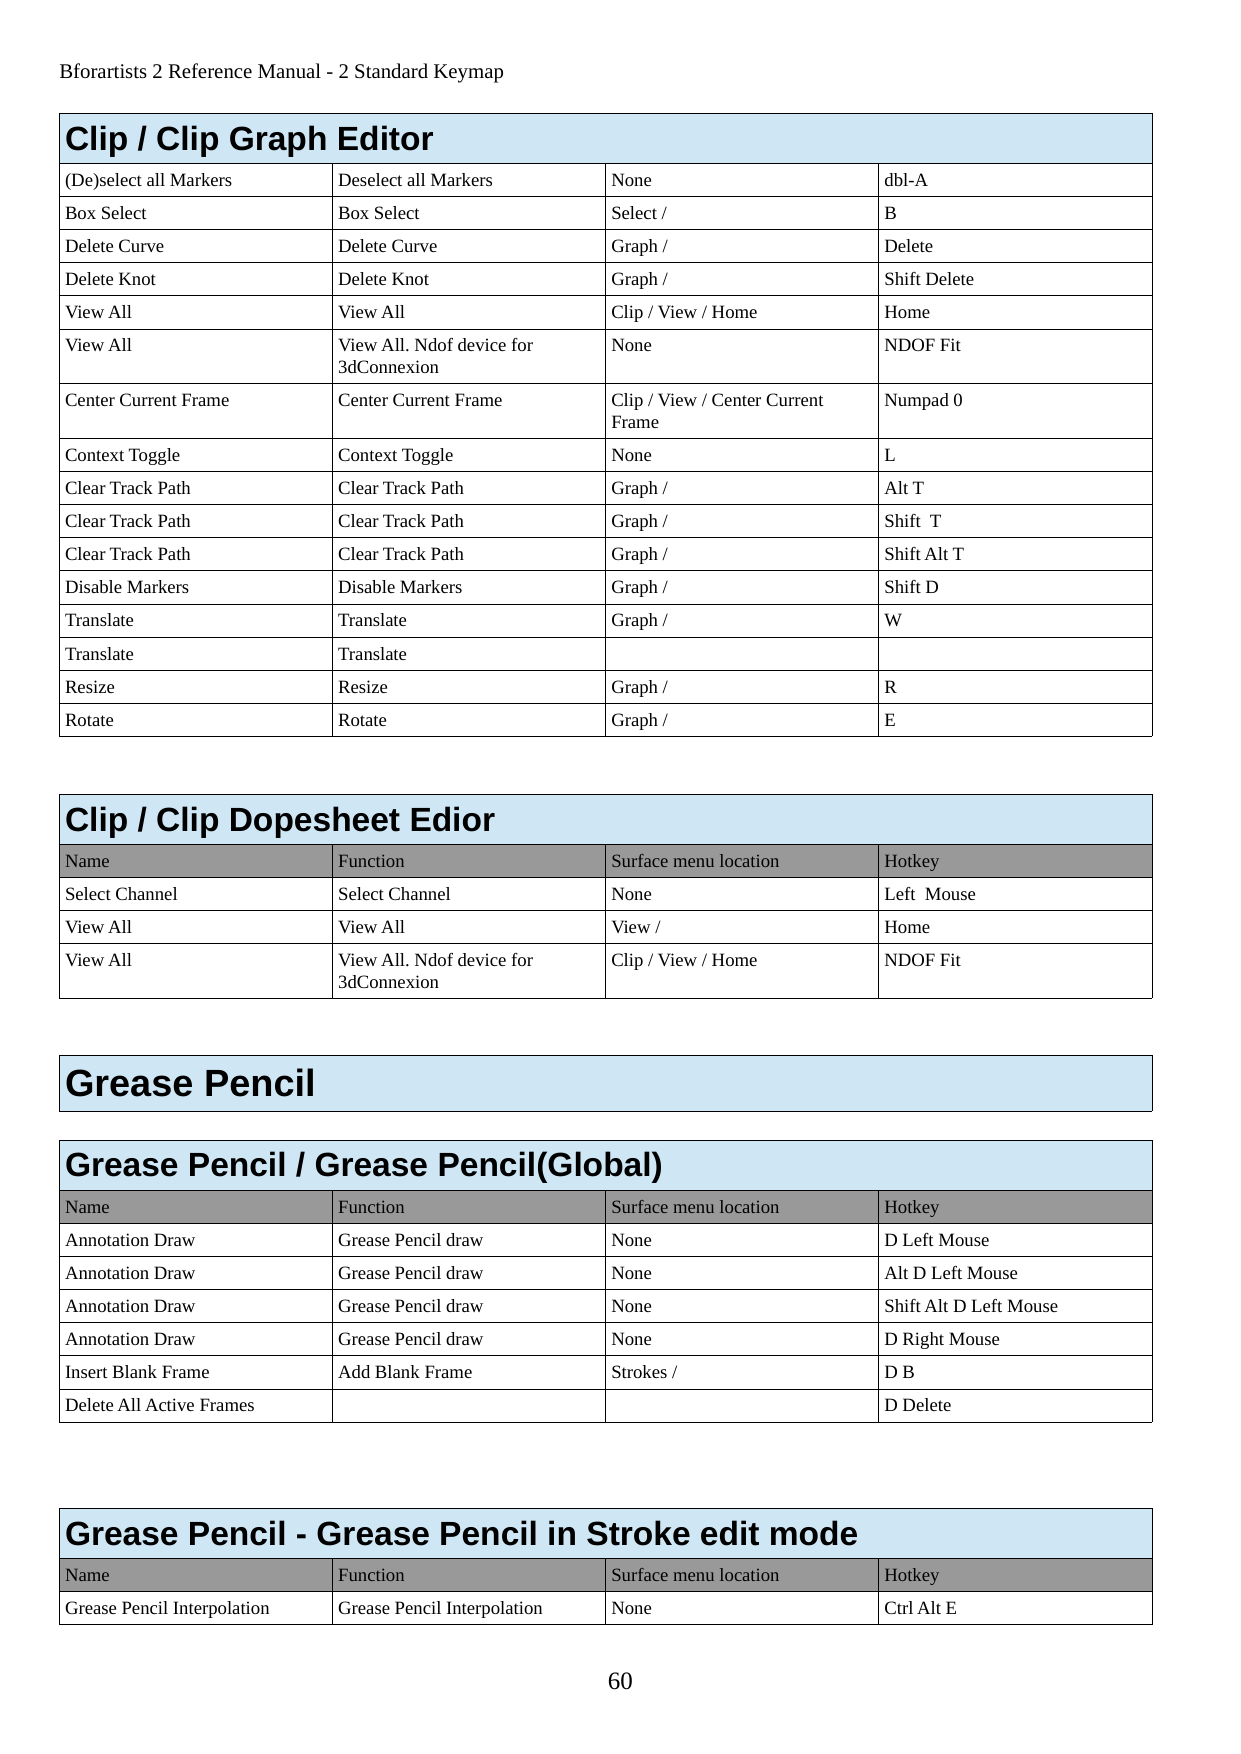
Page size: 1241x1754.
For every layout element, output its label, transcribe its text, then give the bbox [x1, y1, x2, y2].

table_cell Deselect all Markers [333, 164, 605, 196]
table_cell Name [60, 845, 332, 877]
table_cell Home [879, 911, 1152, 943]
table_cell Rotate [333, 704, 605, 736]
table_cell Annotation Draw [60, 1257, 332, 1289]
table_header Grease Pencil - Grease Pencil in Stroke edit mode [60, 1509, 1152, 1558]
table_cell R [879, 671, 1152, 703]
table_cell None [606, 1257, 878, 1289]
table_cell Alt T [879, 472, 1152, 504]
table_cell Clear Track Path [333, 505, 605, 537]
table_cell Translate [60, 605, 332, 637]
table_cell View All. Ndof device for 3dConnexion [333, 944, 605, 998]
table_cell Graph / [606, 704, 878, 736]
table_cell Name [60, 1559, 332, 1591]
table_cell Disable Markers [60, 571, 332, 603]
table_header Grease Pencil / Grease Pencil(Global) [60, 1141, 1152, 1190]
table_cell Disable Markers [333, 571, 605, 603]
table_cell Delete [879, 230, 1152, 262]
table_cell Graph / [606, 538, 878, 570]
table_cell Delete All Active Frames [60, 1390, 332, 1422]
table_cell Clip / View / Home [606, 944, 878, 998]
table_cell View All. Ndof device for 3dConnexion [333, 330, 605, 383]
table_cell Graph / [606, 605, 878, 637]
table_cell Context Toggle [60, 439, 332, 471]
table_cell Function [333, 1559, 605, 1591]
table_cell dbl-A [879, 164, 1152, 196]
table_cell Delete Curve [60, 230, 332, 262]
table_cell Shift T [879, 505, 1152, 537]
table_header Grease Pencil [60, 1056, 1152, 1111]
table_cell Clear Track Path [333, 472, 605, 504]
table_cell Grease Pencil Interpolation [333, 1592, 605, 1624]
table_cell None [606, 164, 878, 196]
table_cell Box Select [333, 197, 605, 229]
table_cell Grease Pencil draw [333, 1323, 605, 1355]
table_cell Ctrl Alt E [879, 1592, 1152, 1624]
table_cell Translate [333, 605, 605, 637]
table_cell Graph / [606, 505, 878, 537]
table_cell B [879, 197, 1152, 229]
table_cell None [606, 439, 878, 471]
table_cell Surface menu location [606, 1191, 878, 1223]
table_cell Rotate [60, 704, 332, 736]
table_cell (De)select all Markers [60, 164, 332, 196]
table_cell Name [60, 1191, 332, 1223]
table_cell [606, 1390, 878, 1422]
table_cell Alt D Left Mouse [879, 1257, 1152, 1289]
table_cell Select / [606, 197, 878, 229]
table_cell Home [879, 296, 1152, 328]
table_cell Center Current Frame [60, 384, 332, 438]
table_cell Shift Alt T [879, 538, 1152, 570]
table_cell Surface menu location [606, 1559, 878, 1591]
table_cell Resize [333, 671, 605, 703]
table_cell Hotkey [879, 1191, 1152, 1223]
table_cell Select Channel [60, 878, 332, 910]
table_cell Shift D [879, 571, 1152, 603]
table_cell Graph / [606, 263, 878, 295]
table_cell Clip / View / Home [606, 296, 878, 328]
table_cell Delete Knot [333, 263, 605, 295]
table_cell Shift Alt D Left Mouse [879, 1290, 1152, 1322]
table_cell Graph / [606, 230, 878, 262]
table_cell None [606, 1323, 878, 1355]
table_cell View / [606, 911, 878, 943]
table_cell Add Blank Frame [333, 1356, 605, 1388]
table_cell Hotkey [879, 845, 1152, 877]
table_header Clip / Clip Graph Editor [60, 114, 1152, 163]
table_cell Strokes / [606, 1356, 878, 1388]
table_header Clip / Clip Dopesheet Edior [60, 795, 1152, 844]
table_cell Shift Delete [879, 263, 1152, 295]
table_cell Annotation Draw [60, 1323, 332, 1355]
table_cell E [879, 704, 1152, 736]
table_cell View All [60, 330, 332, 383]
table_cell None [606, 1224, 878, 1256]
table_cell [333, 1390, 605, 1422]
table_cell NDOF Fit [879, 944, 1152, 998]
table_cell Delete Curve [333, 230, 605, 262]
table_cell Context Toggle [333, 439, 605, 471]
table_cell Function [333, 845, 605, 877]
table_cell D B [879, 1356, 1152, 1388]
table_cell Graph / [606, 671, 878, 703]
table_cell None [606, 1592, 878, 1624]
table_cell Numpad 0 [879, 384, 1152, 438]
table_cell Function [333, 1191, 605, 1223]
table_cell View All [60, 911, 332, 943]
table_cell Grease Pencil draw [333, 1257, 605, 1289]
table_cell Select Channel [333, 878, 605, 910]
table_cell View All [333, 911, 605, 943]
table_cell Translate [333, 638, 605, 670]
table_cell [879, 638, 1152, 670]
table_cell Translate [60, 638, 332, 670]
table_cell Resize [60, 671, 332, 703]
table_cell D Left Mouse [879, 1224, 1152, 1256]
table_cell Left Mouse [879, 878, 1152, 910]
table_cell Hotkey [879, 1559, 1152, 1591]
table_cell Annotation Draw [60, 1290, 332, 1322]
table_cell Graph / [606, 472, 878, 504]
table_cell Clear Track Path [333, 538, 605, 570]
table_cell View All [60, 296, 332, 328]
table_cell Clear Track Path [60, 538, 332, 570]
table_cell None [606, 1290, 878, 1322]
table_cell Clear Track Path [60, 505, 332, 537]
table_cell None [606, 878, 878, 910]
table_cell Grease Pencil draw [333, 1290, 605, 1322]
table_cell Insert Blank Frame [60, 1356, 332, 1388]
table_cell Annotation Draw [60, 1224, 332, 1256]
table_cell Surface menu location [606, 845, 878, 877]
table_cell [606, 638, 878, 670]
table_cell View All [333, 296, 605, 328]
table_cell D Delete [879, 1390, 1152, 1422]
table_cell Delete Knot [60, 263, 332, 295]
table_cell Grease Pencil Interpolation [60, 1592, 332, 1624]
table_cell Clip / View / Center Current Frame [606, 384, 878, 438]
table_cell L [879, 439, 1152, 471]
table_cell W [879, 605, 1152, 637]
table_cell Box Select [60, 197, 332, 229]
table_cell NDOF Fit [879, 330, 1152, 383]
table_cell None [606, 330, 878, 383]
table_cell D Right Mouse [879, 1323, 1152, 1355]
table_cell Grease Pencil draw [333, 1224, 605, 1256]
table_cell View All [60, 944, 332, 998]
table_cell Center Current Frame [333, 384, 605, 438]
table_cell Clear Track Path [60, 472, 332, 504]
table_cell Graph / [606, 571, 878, 603]
